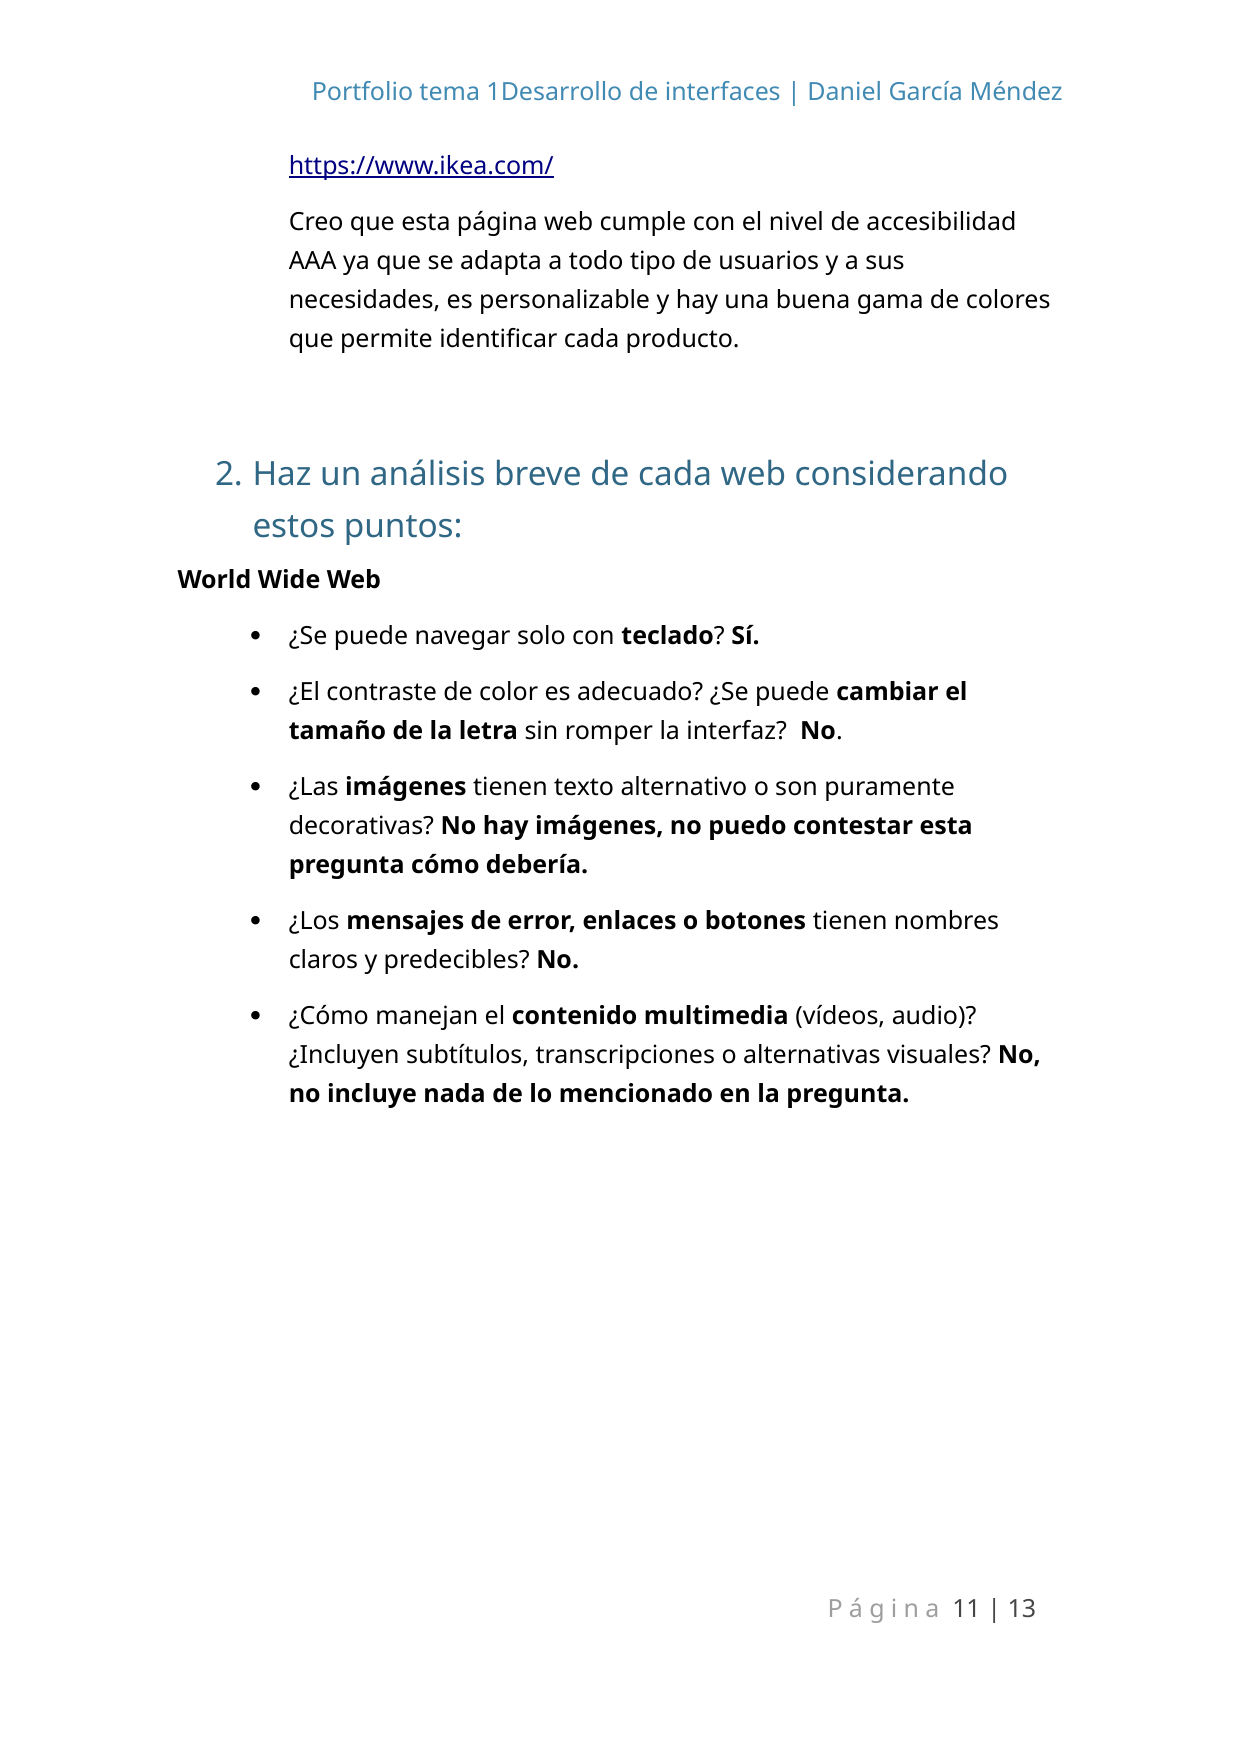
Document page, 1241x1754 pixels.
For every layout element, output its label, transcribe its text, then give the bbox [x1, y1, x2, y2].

list ¿Se puede navegar solo con teclado? Sí. [251, 618, 1063, 652]
list ¿Cómo manejan el contenido multimedia (vídeos, audio)? ¿Incluyen subtítulos, transcripciones o alternativas visuales? No, no incluye nada de lo mencionado en la pregunta. [251, 998, 1063, 1110]
list ¿Los mensajes de error, enlaces o botones tienen nombres claros y predecibles? No. [251, 903, 1063, 976]
list ¿El contraste de color es adecuado? ¿Se puede cambiar el tamaño de la letra sin romper la interfaz? No. [251, 674, 1063, 747]
text World Wide Web [177, 562, 1063, 596]
list ¿Las imágenes tienen texto alternativo o son puramente decorativas? No hay imágenes, no puedo contestar esta pregunta cómo debería. [251, 769, 1063, 881]
list Haz un análisis breve de cada web considerando estos puntos: [215, 449, 1063, 547]
list Creo que esta página web cumple con el nivel de accesibilidad AAA ya que se adapta a todo tipo de usuarios y a sus necesidades, es personalizable y hay una buena gama de colores que permite identificar cada producto. [288, 203, 1063, 355]
list https://www.ikea.com/ [288, 148, 1063, 182]
